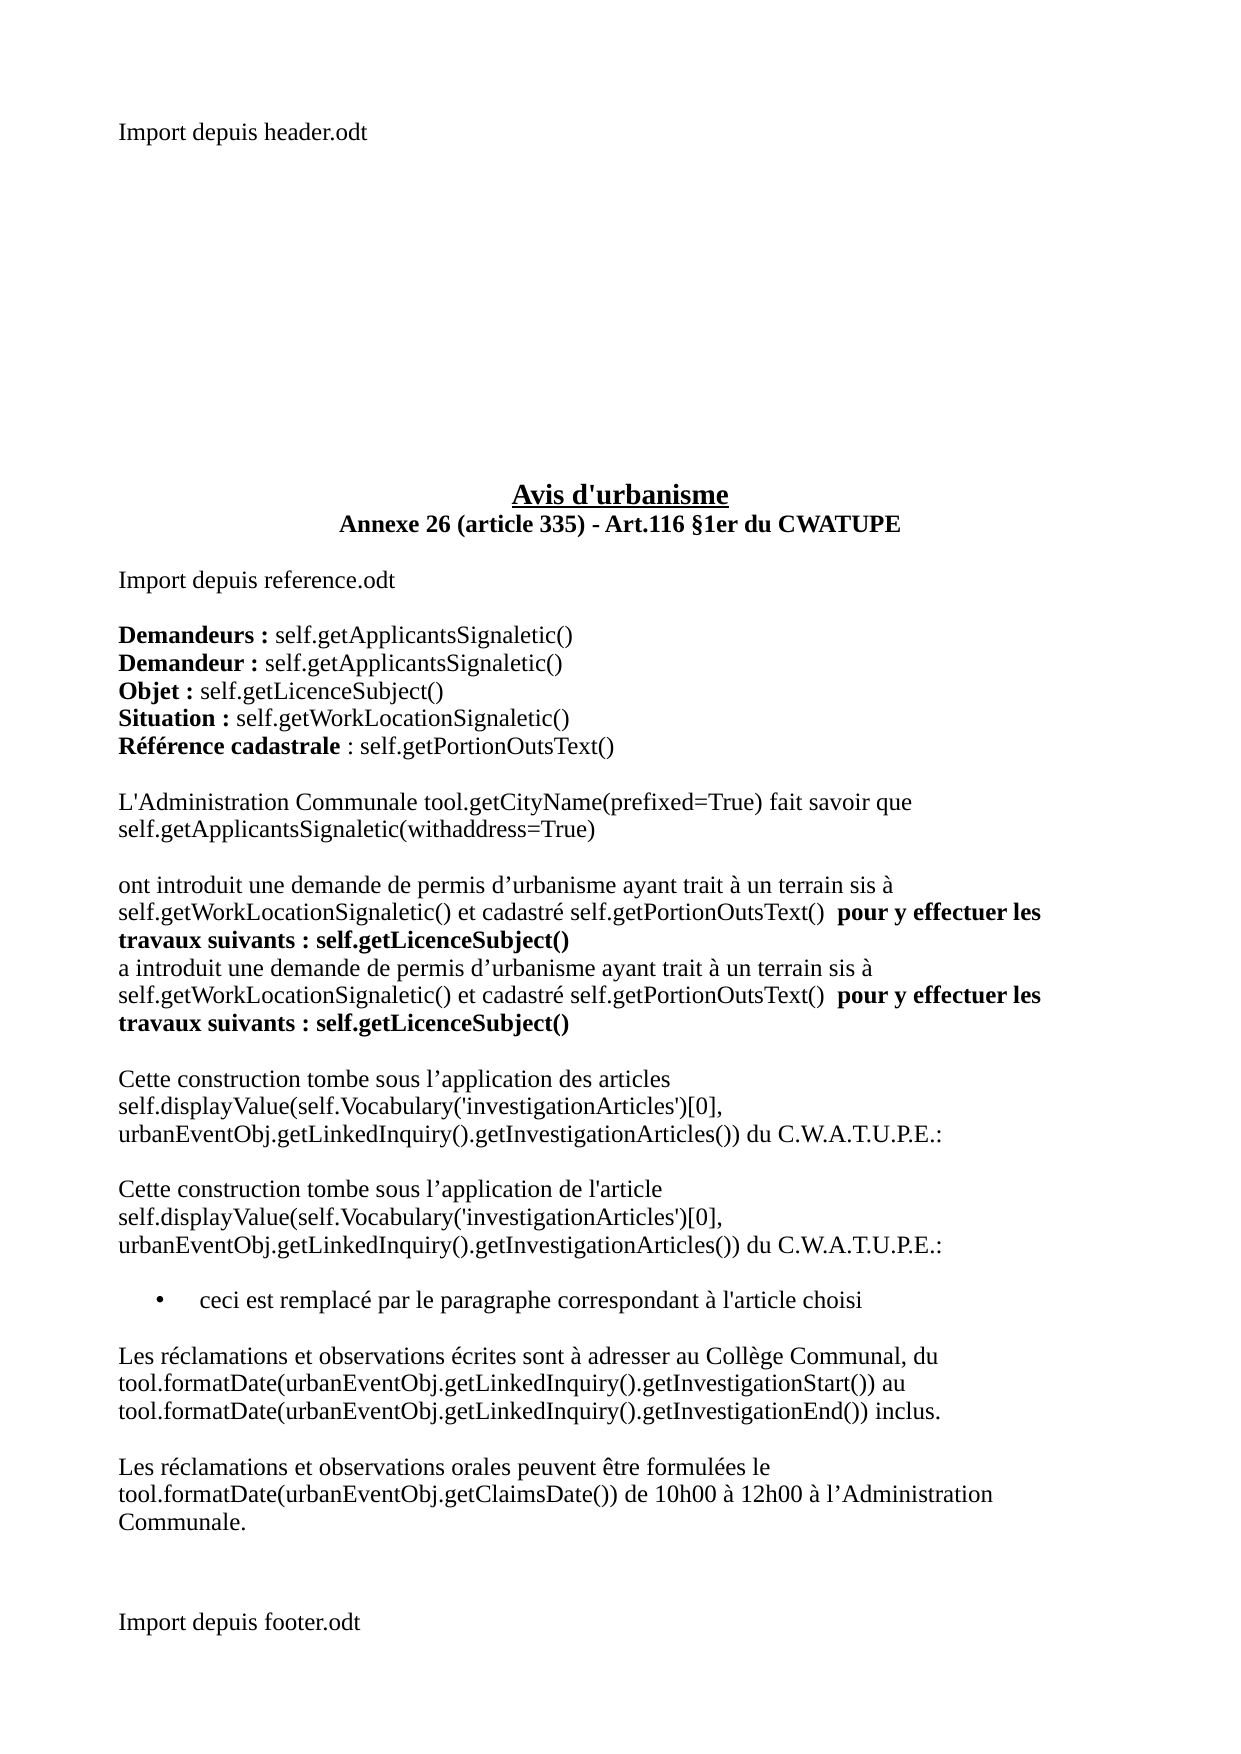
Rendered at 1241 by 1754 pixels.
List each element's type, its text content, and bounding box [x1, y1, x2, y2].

text Demandeur : self.getApplicantsSignaletic() [118, 649, 1122, 677]
text Objet : self.getLicenceSubject() [118, 677, 1122, 704]
text Cette construction tombe sous l’application de l'article self.displayValue(self.Vocabulary('investigationArticles')[0], urbanEventObj.getLinkedInquiry().getInvestigationArticles()) du C.W.A.T.U.P.E.: [118, 1148, 1122, 1259]
text a introduit une demande de permis d’urbanisme ayant trait à un terrain sis à self.getWorkLocationSignaletic() et cadastré self.getPortionOutsText() pour y effectuer les travaux suivants : self.getLicenceSubject() [118, 954, 1122, 1037]
text Cette construction tombe sous l’application des articles self.displayValue(self.Vocabulary('investigationArticles')[0], urbanEventObj.getLinkedInquiry().getInvestigationArticles()) du C.W.A.T.U.P.E.: [118, 1037, 1122, 1148]
title Avis d'urbanisme [118, 478, 1122, 511]
text Situation : self.getWorkLocationSignaletic() [118, 704, 1122, 732]
text Référence cadastrale : self.getPortionOutsText() [118, 732, 1122, 760]
text Les réclamations et observations orales peuvent être formulées le tool.formatDate(urbanEventObj.getClaimsDate()) de 10h00 à 12h00 à l’Administration Communale. [118, 1453, 1122, 1563]
text Les réclamations et observations écrites sont à adresser au Collège Communal, du tool.formatDate(urbanEventObj.getLinkedInquiry().getInvestigationStart()) au tool.formatDate(urbanEventObj.getLinkedInquiry().getInvestigationEnd()) inclus. [118, 1342, 1122, 1425]
text Demandeurs : self.getApplicantsSignaletic() [118, 621, 1122, 649]
list ceci est remplacé par le paragraphe correspondant à l'article choisi [156, 1286, 1122, 1314]
text Import depuis header.odt [118, 118, 539, 146]
title Annexe 26 (article 335) - Art.116 §1er du CWATUPE [118, 511, 1122, 538]
text ont introduit une demande de permis d’urbanisme ayant trait à un terrain sis à self.getWorkLocationSignaletic() et cadastré self.getPortionOutsText() pour y effectuer les travaux suivants : self.getLicenceSubject() [118, 871, 1122, 954]
text L'Administration Communale tool.getCityName(prefixed=True) fait savoir que self.getApplicantsSignaletic(withaddress=True) [118, 788, 1122, 843]
text Import depuis reference.odt [118, 566, 1122, 594]
